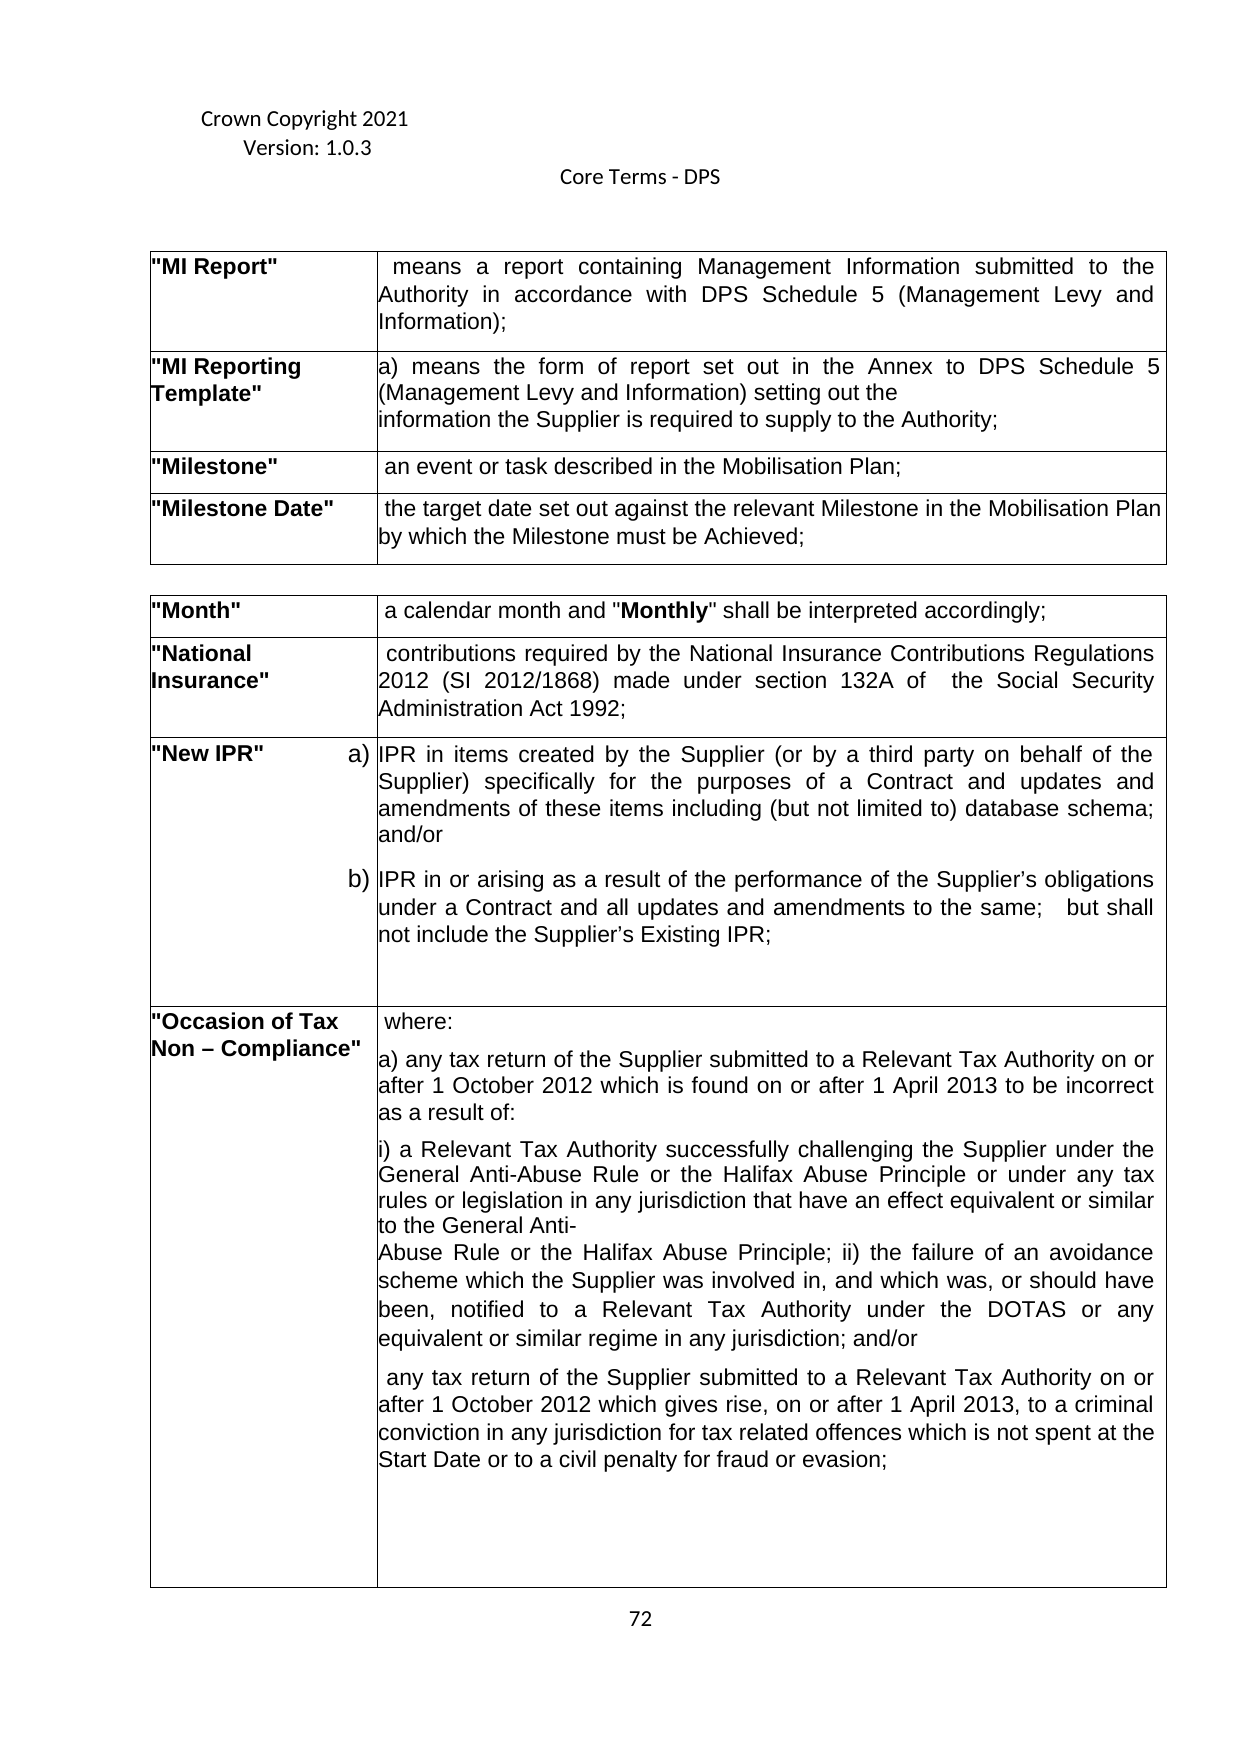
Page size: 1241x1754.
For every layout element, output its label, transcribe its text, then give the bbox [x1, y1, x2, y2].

table_cell the target date set out against the relevant Milestone in the Mobilisation Plan by which the Milestone must be Achieved; [378, 494, 1166, 564]
table_cell means a report containing Management Information submitted to the Authority in accordance with DPS Schedule 5 (Management Levy and Information); [378, 252, 1166, 351]
table_cell contributions required by the National Insurance Contributions Regulations 2012 (SI 2012/1868) made under section 132A of the Social Security Administration Act 1992; [378, 638, 1166, 737]
table_cell "Occasion of Tax Non – Compliance" [151, 1007, 377, 1587]
table_cell "Milestone Date" [151, 494, 377, 564]
table_cell "National Insurance" [151, 638, 377, 737]
table_cell IPR in items created by the Supplier (or by a third party on behalf of the Supplier) specifically for the purposes of a Contract and updates and amendments of these items including (but not limited to) database schema; and/or IPR in or arising as a result of the performance of the Supplier’s obligations under a Contract and all updates and amendments to the same; but shall not include the Supplier’s Existing IPR; [378, 738, 1166, 1006]
table_cell "MI Reporting Template" [151, 352, 377, 451]
table_cell "Milestone" [151, 452, 377, 493]
table_header "Month" [151, 596, 377, 637]
table_cell where: a) any tax return of the Supplier submitted to a Relevant Tax Authority on or after 1 October 2012 which is found on or after 1 April 2013 to be incorrect as a result of: i) a Relevant Tax Authority successfully challenging the Supplier under the General Anti-Abuse Rule or the Halifax Abuse Principle or under any tax rules or legislation in any jurisdiction that have an effect equivalent or similar to the General Anti- Abuse Rule or the Halifax Abuse Principle; ii) the failure of an avoidance scheme which the Supplier was involved in, and which was, or should have been, notified to a Relevant Tax Authority under the DOTAS or any equivalent or similar regime in any jurisdiction; and/or any tax return of the Supplier submitted to a Relevant Tax Authority on or after 1 October 2012 which gives rise, on or after 1 April 2013, to a criminal conviction in any jurisdiction for tax related offences which is not spent at the Start Date or to a civil penalty for fraud or evasion; [378, 1007, 1166, 1587]
table_cell a) means the form of report set out in the Annex to DPS Schedule 5 (Management Levy and Information) setting out the information the Supplier is required to supply to the Authority; [378, 352, 1166, 451]
table_header a calendar month and "Monthly" shall be interpreted accordingly; [378, 596, 1166, 637]
table_cell "New IPR" [151, 738, 377, 1006]
table_cell "MI Report" [151, 252, 377, 351]
table_cell an event or task described in the Mobilisation Plan; [378, 452, 1166, 493]
